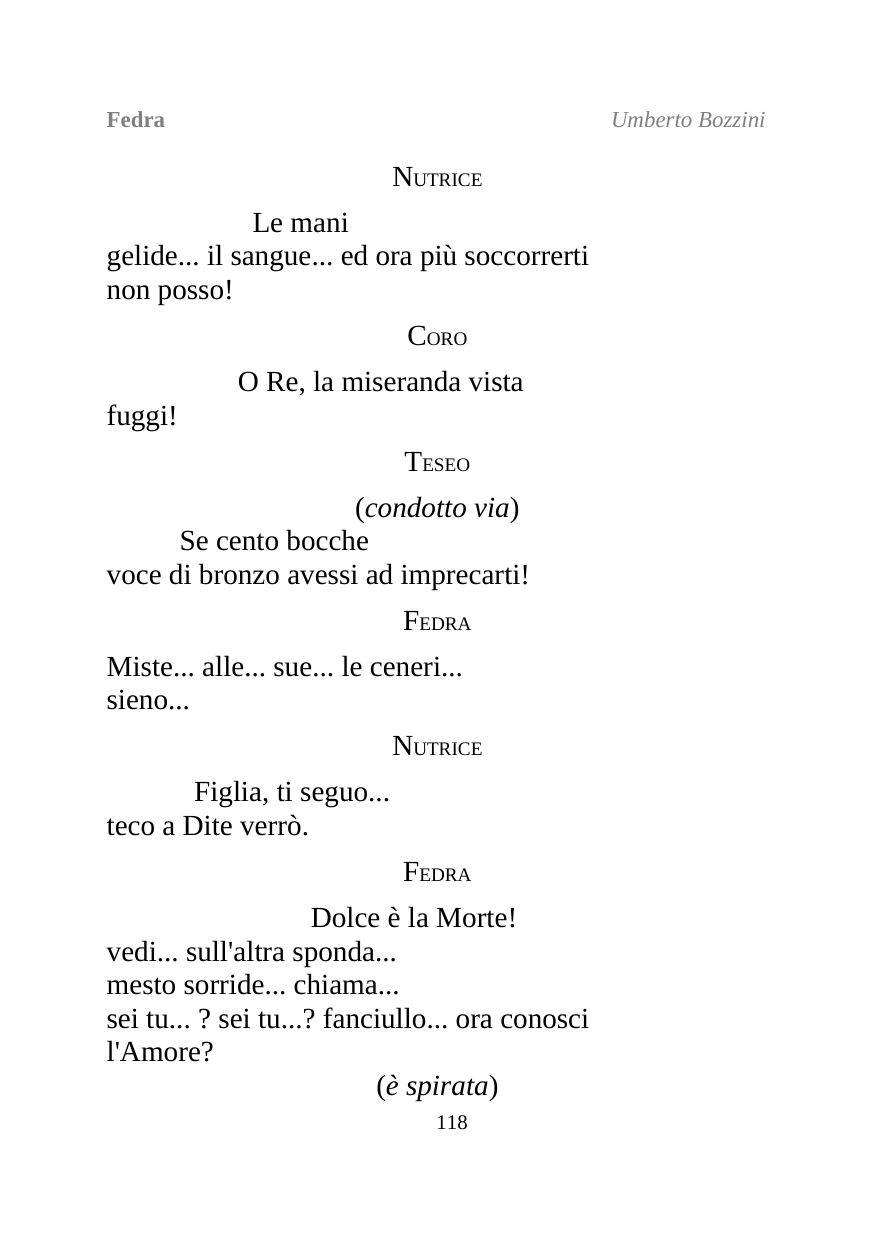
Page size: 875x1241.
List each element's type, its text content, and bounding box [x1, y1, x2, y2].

text Le mani gelide... il sangue... ed ora più soccorrerti non posso! [106, 205, 768, 306]
text Fedra [106, 603, 768, 636]
text Figlia, ti seguo... teco a Dite verrò. [106, 774, 768, 842]
text Dolce è la Morte! vedi... sull'altra sponda... mesto sorride... chiama... sei tu... ? sei tu...? fanciullo... ora conosci l'Amore? [106, 900, 768, 1068]
text Fedra [106, 854, 768, 888]
text Coro [106, 318, 768, 352]
text O Re, la miseranda vista fuggi! [106, 364, 768, 431]
text (condotto via) [106, 490, 768, 523]
text (è spirata) [106, 1068, 768, 1101]
text Nutrice [106, 159, 768, 192]
text Se cento bocche voce di bronzo avessi ad imprecarti! [106, 523, 768, 590]
text Nutrice [106, 728, 768, 762]
text Miste... alle... sue... le ceneri... sieno... [106, 649, 768, 716]
text Teseo [106, 444, 768, 477]
